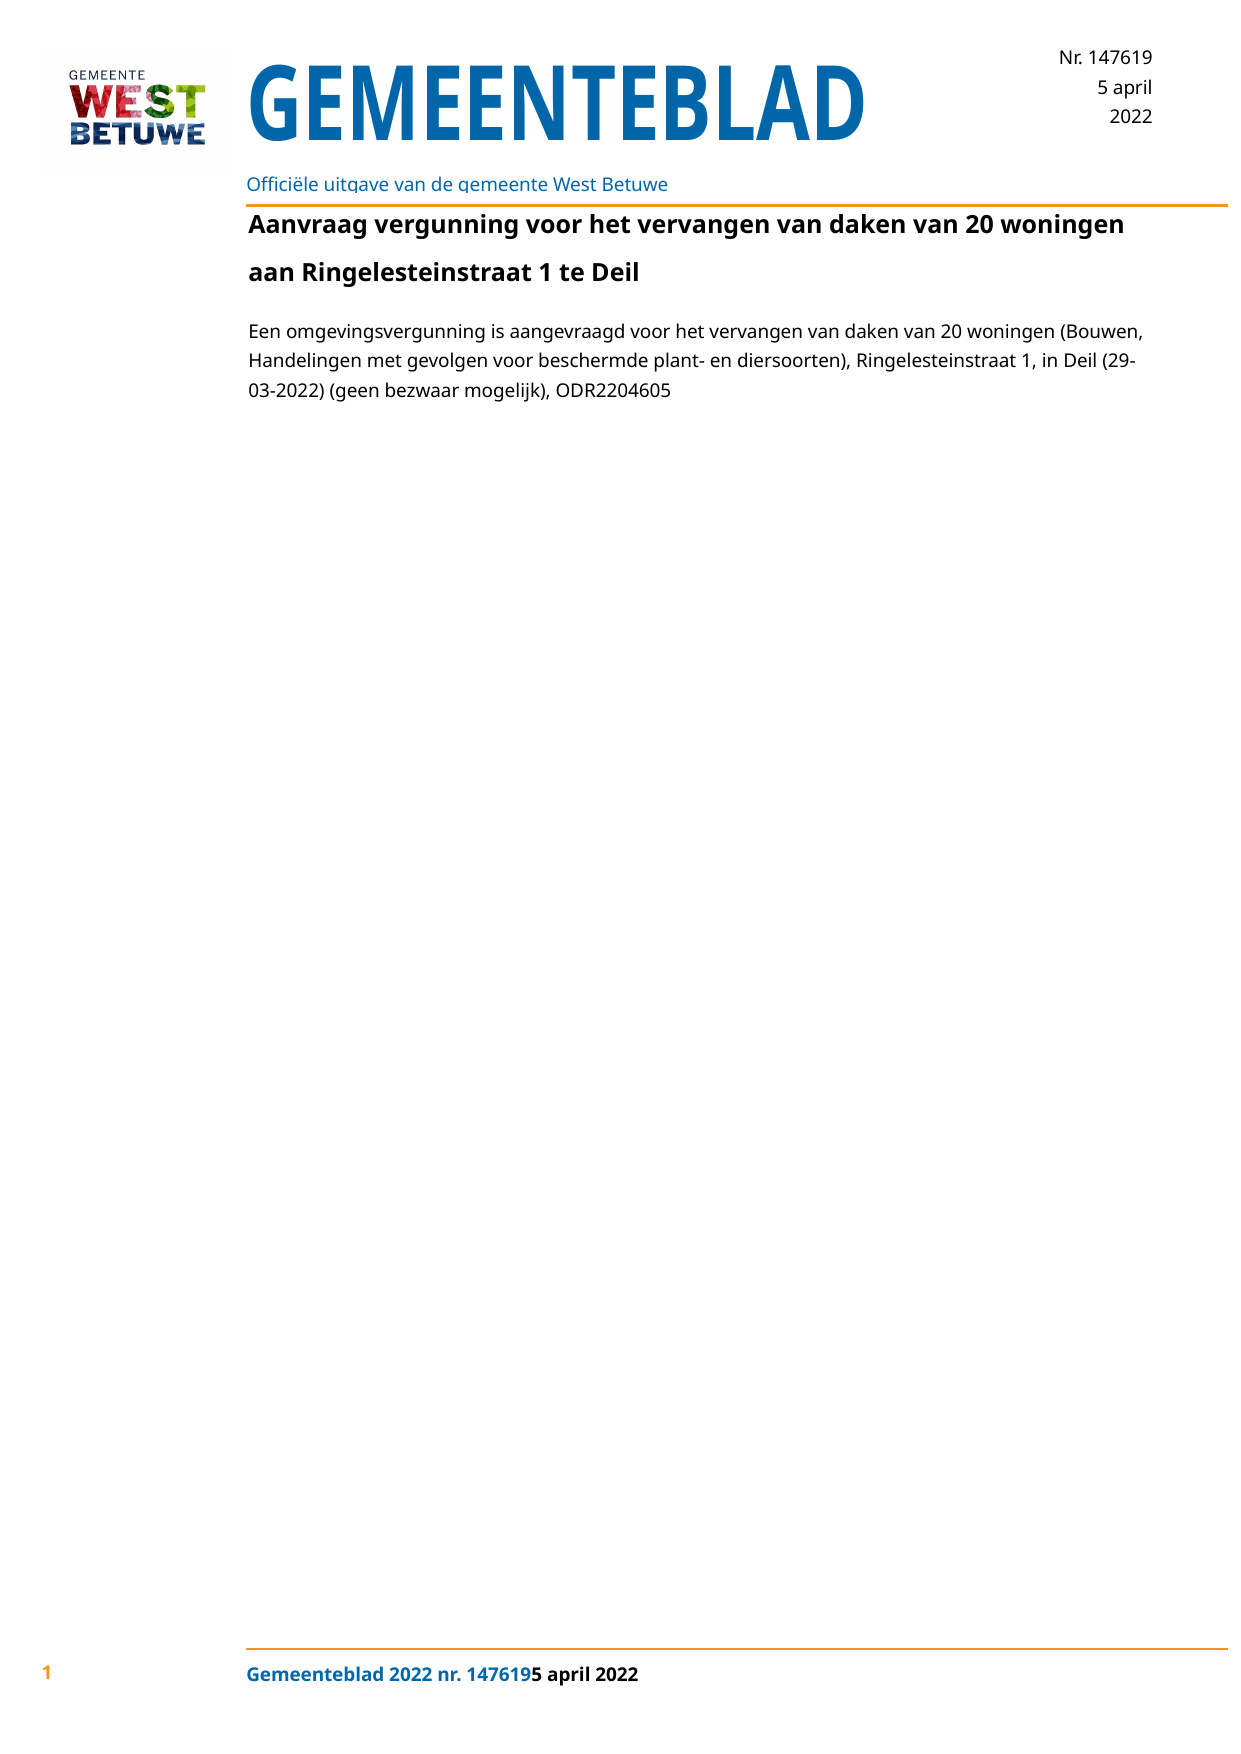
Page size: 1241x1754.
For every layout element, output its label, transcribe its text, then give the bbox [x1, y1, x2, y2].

text Aanvraag vergunning voor het vervangen van daken van 20 woningen aan Ringelesteinstraat 1 te Deil [248, 207, 1152, 288]
picture [41, 47, 231, 172]
text Een omgevingsvergunning is aangevraagd voor het vervangen van daken van 20 woningen (Bouwen, Handelingen met gevolgen voor beschermde plant- en diersoorten), Ringelesteinstraat 1, in Deil (29-03-2022) (geen bezwaar mogelijk), ODR2204605 [248, 318, 1152, 403]
